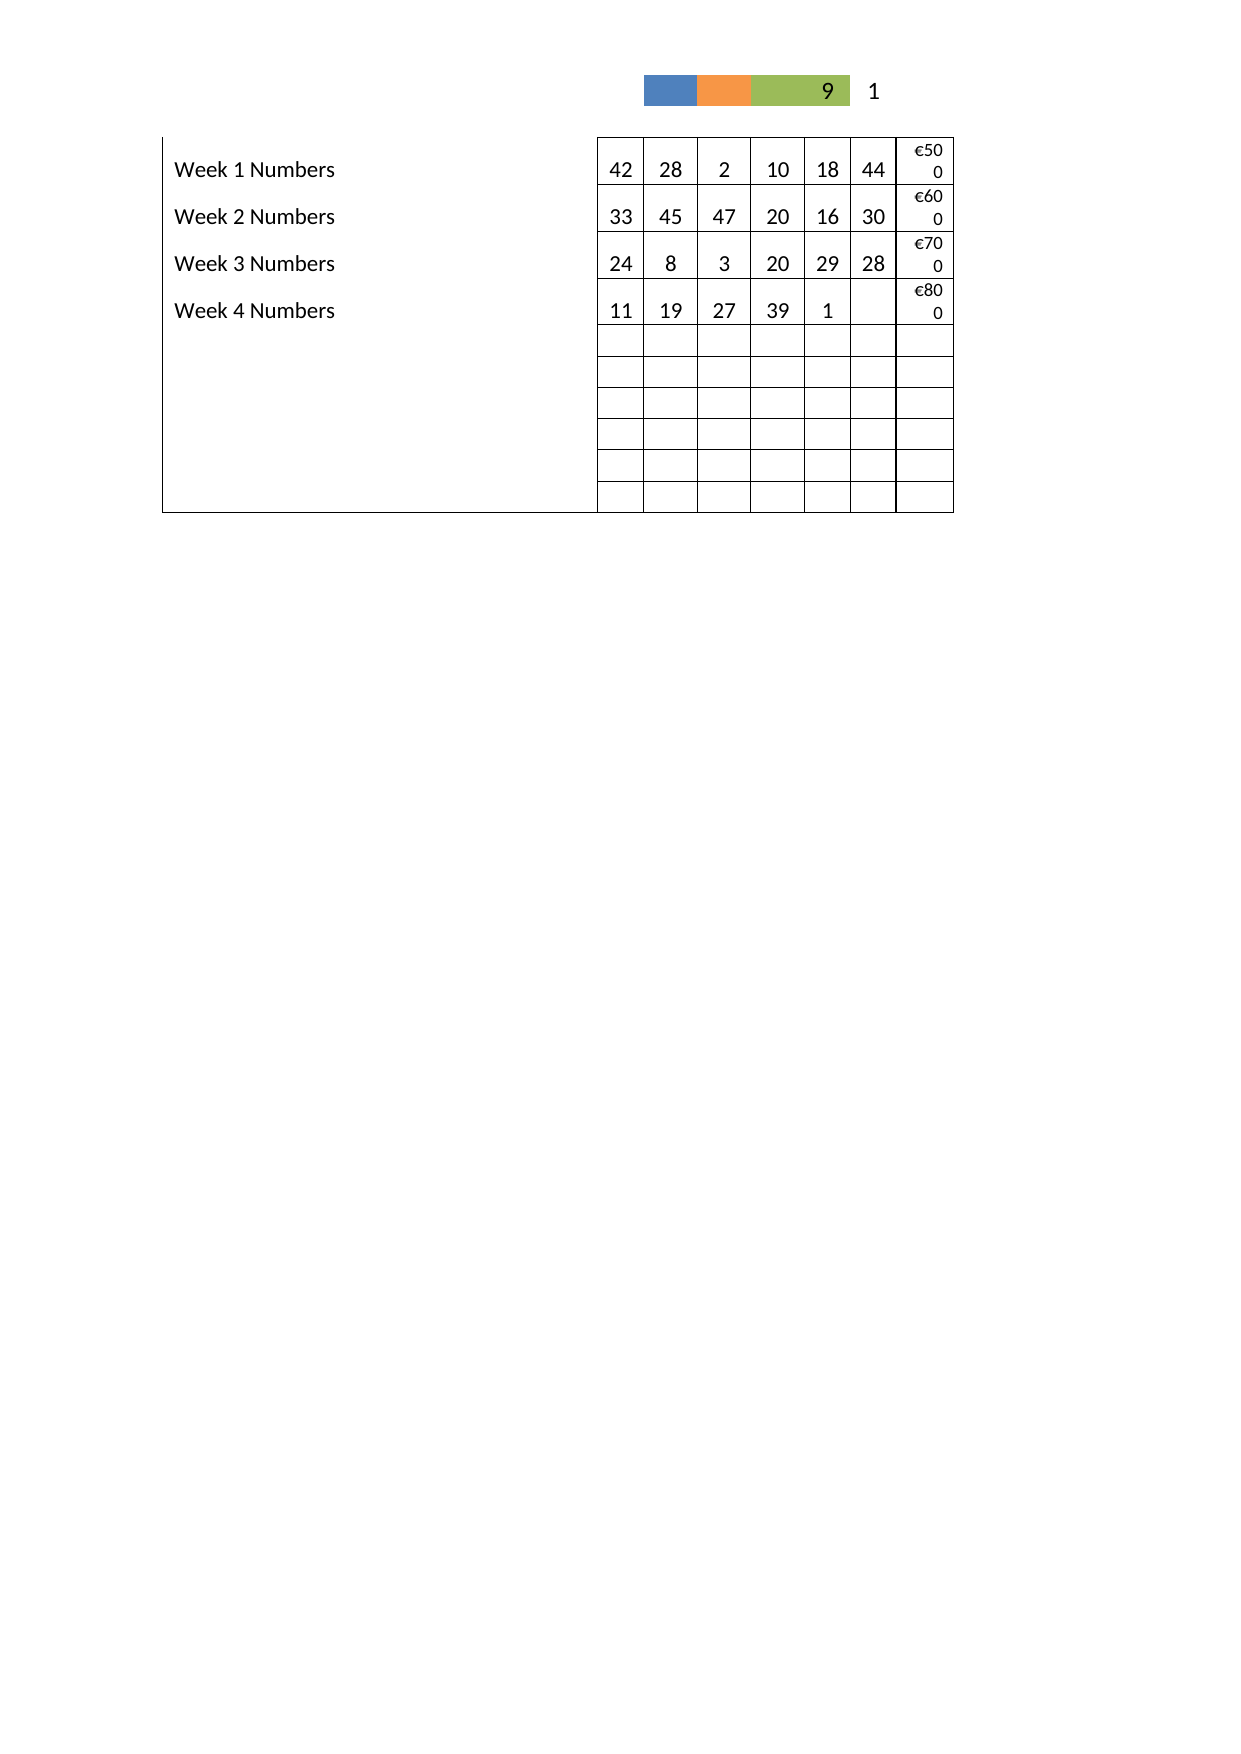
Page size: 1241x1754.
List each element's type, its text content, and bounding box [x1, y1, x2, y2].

table_cell 20 [751, 185, 804, 231]
table_cell [85, 184, 162, 231]
table_cell 33 [598, 185, 643, 231]
table_cell [85, 449, 162, 481]
table_cell Week 4 Numbers [163, 278, 597, 324]
table_cell 29 [805, 232, 850, 277]
table_cell [225, 387, 597, 418]
table_cell [644, 388, 697, 418]
table_cell [85, 231, 162, 277]
table_cell [85, 75, 163, 106]
table_cell [851, 450, 895, 481]
table_cell [954, 231, 1028, 277]
table_cell 2 [698, 138, 750, 184]
table_cell [954, 106, 1028, 137]
table_cell [954, 75, 1028, 106]
table_cell [954, 324, 1028, 356]
table_cell [85, 418, 162, 449]
table_cell [954, 356, 1028, 387]
table_cell [644, 482, 697, 512]
table_cell [805, 357, 850, 387]
table_cell [751, 75, 804, 106]
table_cell [225, 356, 597, 387]
table_cell 45 [644, 185, 697, 231]
table_cell 27 [698, 279, 750, 324]
table_cell [644, 357, 697, 387]
table_cell 8 [644, 232, 697, 277]
table_cell [85, 106, 163, 137]
table_cell [850, 106, 896, 137]
table_cell [85, 481, 162, 512]
table_cell [698, 450, 750, 481]
table_cell 30 [851, 185, 895, 231]
table_cell 10 [751, 138, 804, 184]
table_cell [897, 419, 953, 449]
table_cell [751, 106, 804, 137]
table_cell [851, 482, 895, 512]
table_cell [163, 75, 225, 106]
table_cell [598, 388, 643, 418]
table_cell [225, 106, 598, 137]
table_cell [954, 278, 1028, 324]
table_cell [598, 357, 643, 387]
table_cell [225, 418, 597, 449]
table_cell [644, 450, 697, 481]
table_cell [163, 387, 225, 418]
table_cell [897, 482, 953, 512]
table_cell [805, 450, 850, 481]
table_cell [598, 325, 643, 356]
table_cell Week 3 Numbers [163, 231, 597, 277]
table_cell [897, 325, 953, 356]
table_cell [751, 325, 804, 356]
table_cell [85, 387, 162, 418]
table_cell 39 [751, 279, 804, 324]
table_cell [805, 482, 850, 512]
table_cell [598, 75, 644, 106]
table_cell [225, 75, 598, 106]
table_cell [698, 325, 750, 356]
table_cell [805, 419, 850, 449]
table_cell [85, 324, 162, 356]
table_cell €500 [897, 138, 953, 184]
table_cell [644, 419, 697, 449]
table_cell 28 [644, 138, 697, 184]
table_cell [163, 449, 225, 481]
table_cell [851, 357, 895, 387]
table_cell [851, 388, 895, 418]
table_cell €800 [897, 279, 953, 324]
table_cell [644, 325, 697, 356]
table_cell [163, 418, 225, 449]
table_cell [896, 75, 954, 106]
table_cell [954, 387, 1028, 418]
table_cell 19 [644, 279, 697, 324]
table_cell [954, 481, 1028, 512]
table_cell [698, 388, 750, 418]
table_cell [697, 75, 751, 106]
table_cell Week 1 Numbers [163, 137, 597, 184]
table_cell [851, 419, 895, 449]
table_cell [644, 106, 697, 137]
table_cell 11 [598, 279, 643, 324]
table_cell 16 [805, 185, 850, 231]
table_cell [698, 419, 750, 449]
table_cell [644, 75, 697, 106]
table_cell [698, 482, 750, 512]
table_cell 1 [805, 279, 850, 324]
table_cell [954, 184, 1028, 231]
table_cell 24 [598, 232, 643, 277]
table_cell [163, 356, 225, 387]
table_cell [85, 137, 162, 184]
table_cell [751, 419, 804, 449]
table_cell [805, 388, 850, 418]
table_cell [751, 450, 804, 481]
table_cell [598, 450, 643, 481]
table_cell 20 [751, 232, 804, 277]
table_cell 28 [851, 232, 895, 277]
table_cell [896, 106, 954, 137]
table_cell [598, 419, 643, 449]
table_cell [85, 278, 162, 324]
table_cell [225, 449, 597, 481]
table_cell [751, 357, 804, 387]
table_cell [698, 357, 750, 387]
table_cell [598, 482, 643, 512]
table_cell [897, 450, 953, 481]
table_cell [954, 449, 1028, 481]
table_cell [851, 325, 895, 356]
table_cell [805, 325, 850, 356]
table_cell [897, 388, 953, 418]
table_cell 42 [598, 138, 643, 184]
table_cell [954, 137, 1028, 184]
table_cell €600 [897, 185, 953, 231]
table_cell €700 [897, 232, 953, 277]
table_cell 1 [850, 75, 896, 106]
table_cell [897, 357, 953, 387]
table_cell [851, 279, 895, 324]
table_cell [697, 106, 751, 137]
table_cell 9 [804, 75, 850, 106]
table_cell [804, 106, 850, 137]
table_cell [163, 481, 225, 512]
table_cell 18 [805, 138, 850, 184]
table_cell [163, 106, 225, 137]
table_cell [85, 356, 162, 387]
table_cell [598, 106, 644, 137]
table_cell Week 2 Numbers [163, 184, 597, 231]
table_cell [225, 324, 597, 356]
table_cell [954, 418, 1028, 449]
table_cell [163, 324, 225, 356]
table_cell [751, 388, 804, 418]
table_cell 3 [698, 232, 750, 277]
table_cell 47 [698, 185, 750, 231]
table_cell 44 [851, 138, 895, 184]
table_cell [751, 482, 804, 512]
table_cell [225, 481, 597, 512]
